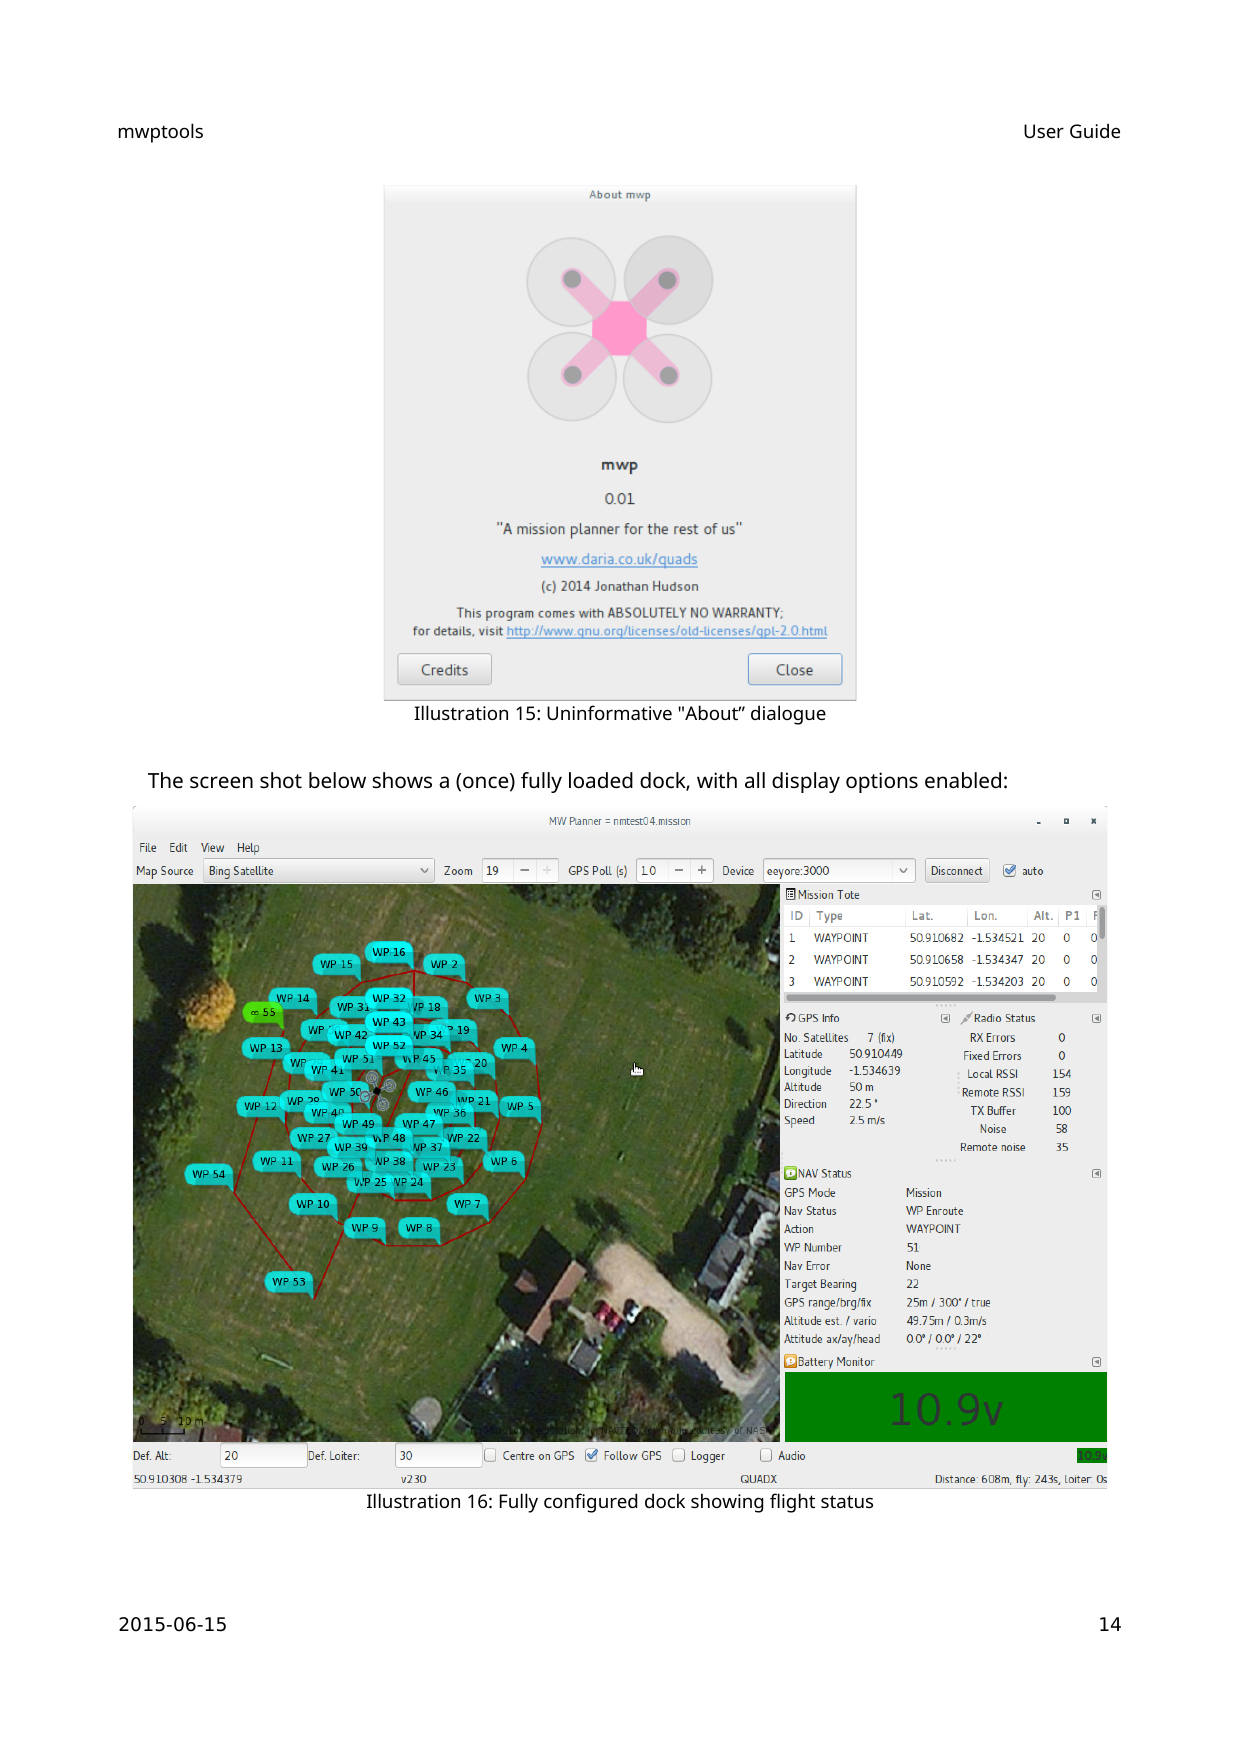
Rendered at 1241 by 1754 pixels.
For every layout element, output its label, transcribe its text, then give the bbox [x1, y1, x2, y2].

picture [383, 185, 857, 701]
text The screen shot below shows a (once) fully loaded dock, with all display options enabled: [148, 766, 1122, 794]
picture [132, 806, 1108, 1489]
text Illustration 15: Uninformative "About” dialogue [384, 701, 856, 726]
text Illustration 16: Fully configured dock showing flight status [133, 1489, 1107, 1514]
